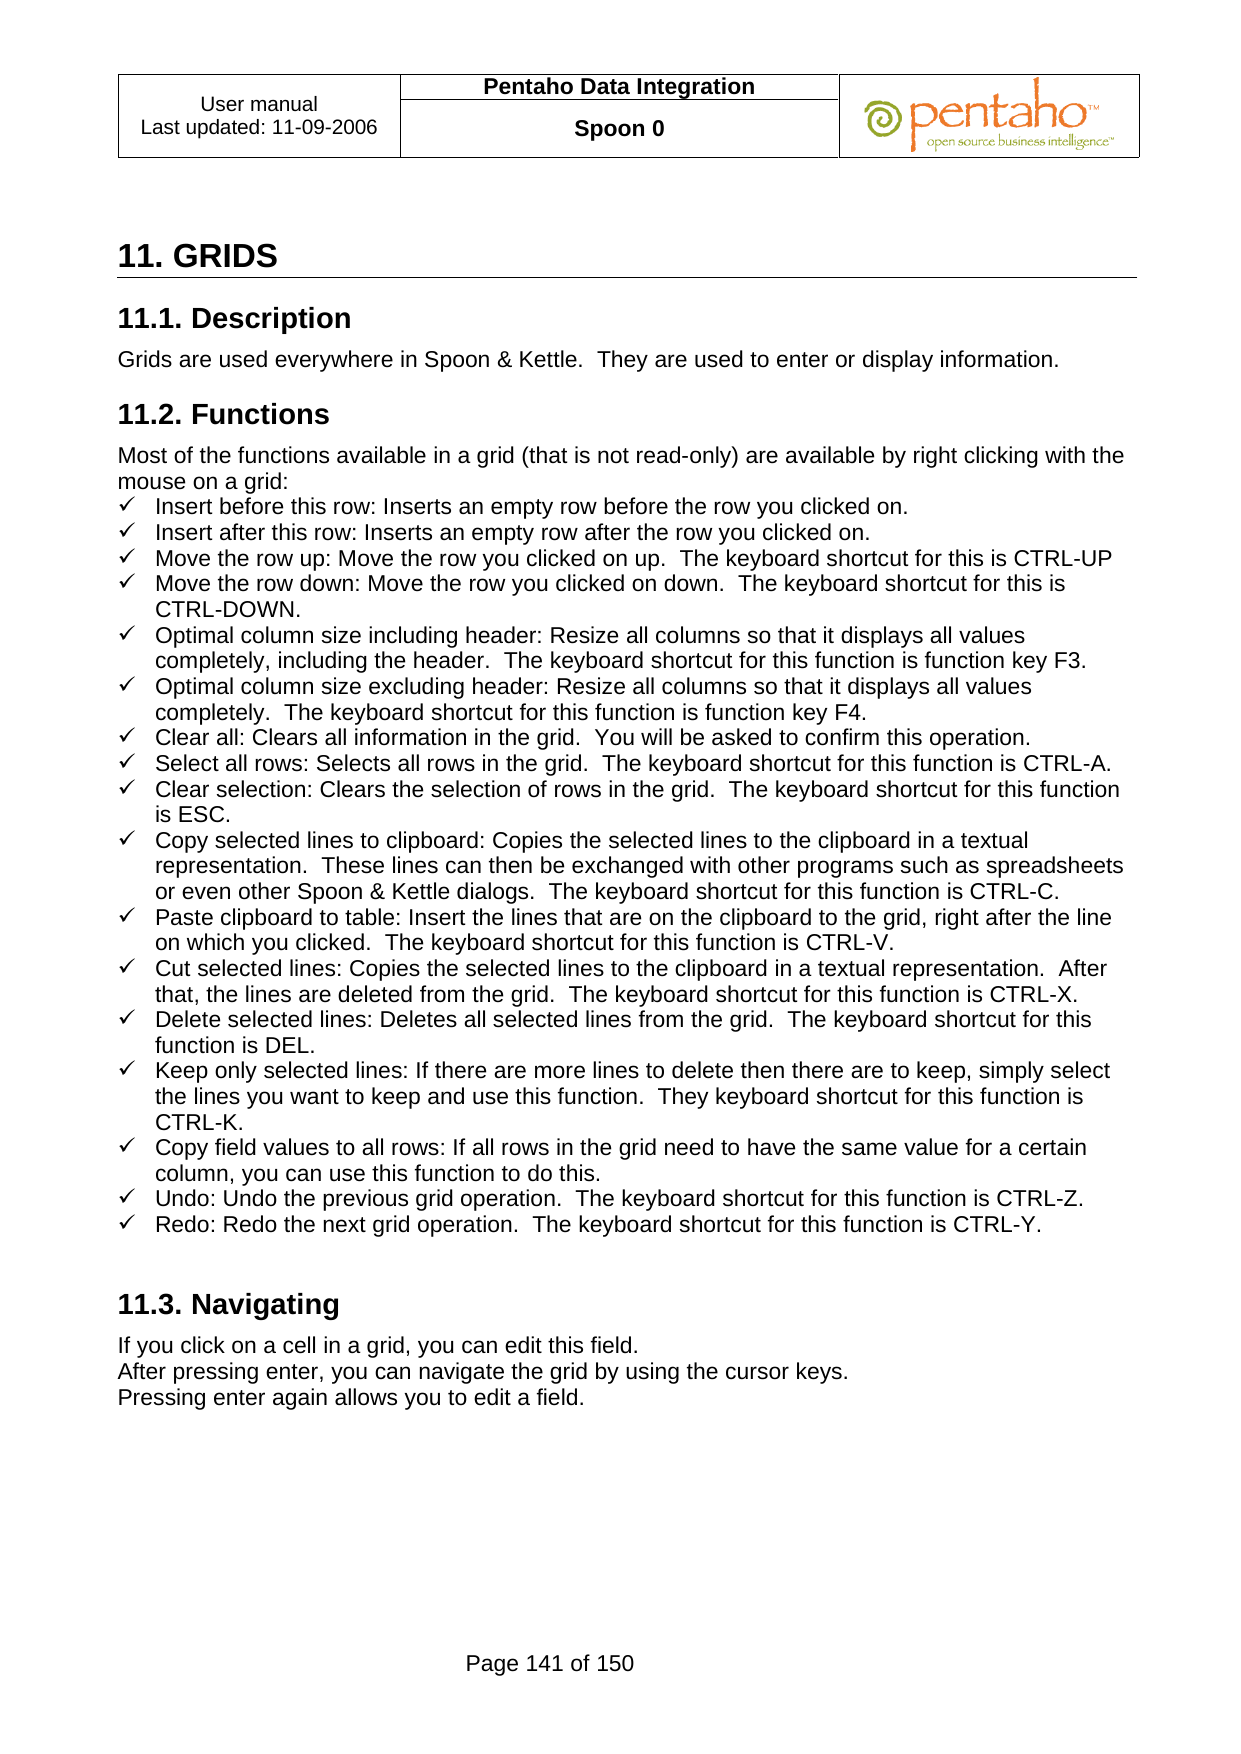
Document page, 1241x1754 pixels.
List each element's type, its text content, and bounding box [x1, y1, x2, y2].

list Delete selected lines: Deletes all selected lines from the grid. The keyboard shortcut for this function is DEL. [117, 1007, 1137, 1058]
list Move the row up: Move the row you clicked on up. The keyboard shortcut for this is CTRL-UP [117, 545, 1137, 571]
text If you click on a cell in a grid, you can edit this field. [117, 1333, 1137, 1359]
list Clear selection: Clears the selection of rows in the grid. The keyboard shortcut for this function is ESC. [117, 776, 1137, 827]
subtitle Functions [117, 398, 1137, 430]
list Paste clipboard to table: Insert the lines that are on the clipboard to the grid, right after the line on which you clicked. The keyboard shortcut for this function is CTRL-V. [117, 904, 1137, 956]
subtitle Grids [117, 238, 1137, 277]
subtitle Navigating [117, 1288, 1137, 1321]
list Redo: Redo the next grid operation. The keyboard shortcut for this function is CTRL-Y. [117, 1212, 1137, 1237]
list Cut selected lines: Copies the selected lines to the clipboard in a textual representation. After that, the lines are deleted from the grid. The keyboard shortcut for this function is CTRL-X. [117, 956, 1137, 1007]
subtitle Description [117, 302, 1137, 334]
list Clear all: Clears all information in the grid. You will be asked to confirm this operation. [117, 725, 1137, 751]
list Select all rows: Selects all rows in the grid. The keyboard shortcut for this function is CTRL-A. [117, 751, 1137, 776]
list Copy selected lines to clipboard: Copies the selected lines to the clipboard in a textual representation. These lines can then be exchanged with other programs such as spreadsheets or even other Spoon & Kettle dialogs. The keyboard shortcut for this function is CTRL-C. [117, 827, 1137, 904]
text Pressing enter again allows you to edit a field. [117, 1384, 1137, 1410]
text Grids are used everywhere in Spoon & Kettle. They are used to enter or display information. [117, 347, 1137, 373]
list Insert before this row: Inserts an empty row before the row you clicked on. [117, 494, 1137, 519]
list Optimal column size including header: Resize all columns so that it displays all values completely, including the header. The keyboard shortcut for this function is function key F3. [117, 622, 1137, 673]
text After pressing enter, you can navigate the grid by using the cursor keys. [117, 1359, 1137, 1384]
list Insert after this row: Inserts an empty row after the row you clicked on. [117, 519, 1137, 545]
list Copy field values to all rows: If all rows in the grid need to have the same value for a certain column, you can use this function to do this. [117, 1135, 1137, 1186]
text Most of the functions available in a grid (that is not read-only) are available by right clicking with the mouse on a grid: [117, 443, 1137, 494]
list Undo: Undo the previous grid operation. The keyboard shortcut for this function is CTRL-Z. [117, 1186, 1137, 1212]
list Move the row down: Move the row you clicked on down. The keyboard shortcut for this is CTRL-DOWN. [117, 571, 1137, 622]
list Optimal column size excluding header: Resize all columns so that it displays all values completely. The keyboard shortcut for this function is function key F4. [117, 673, 1137, 725]
list Keep only selected lines: If there are more lines to delete then there are to keep, simply select the lines you want to keep and use this function. They keyboard shortcut for this function is CTRL-K. [117, 1058, 1137, 1135]
